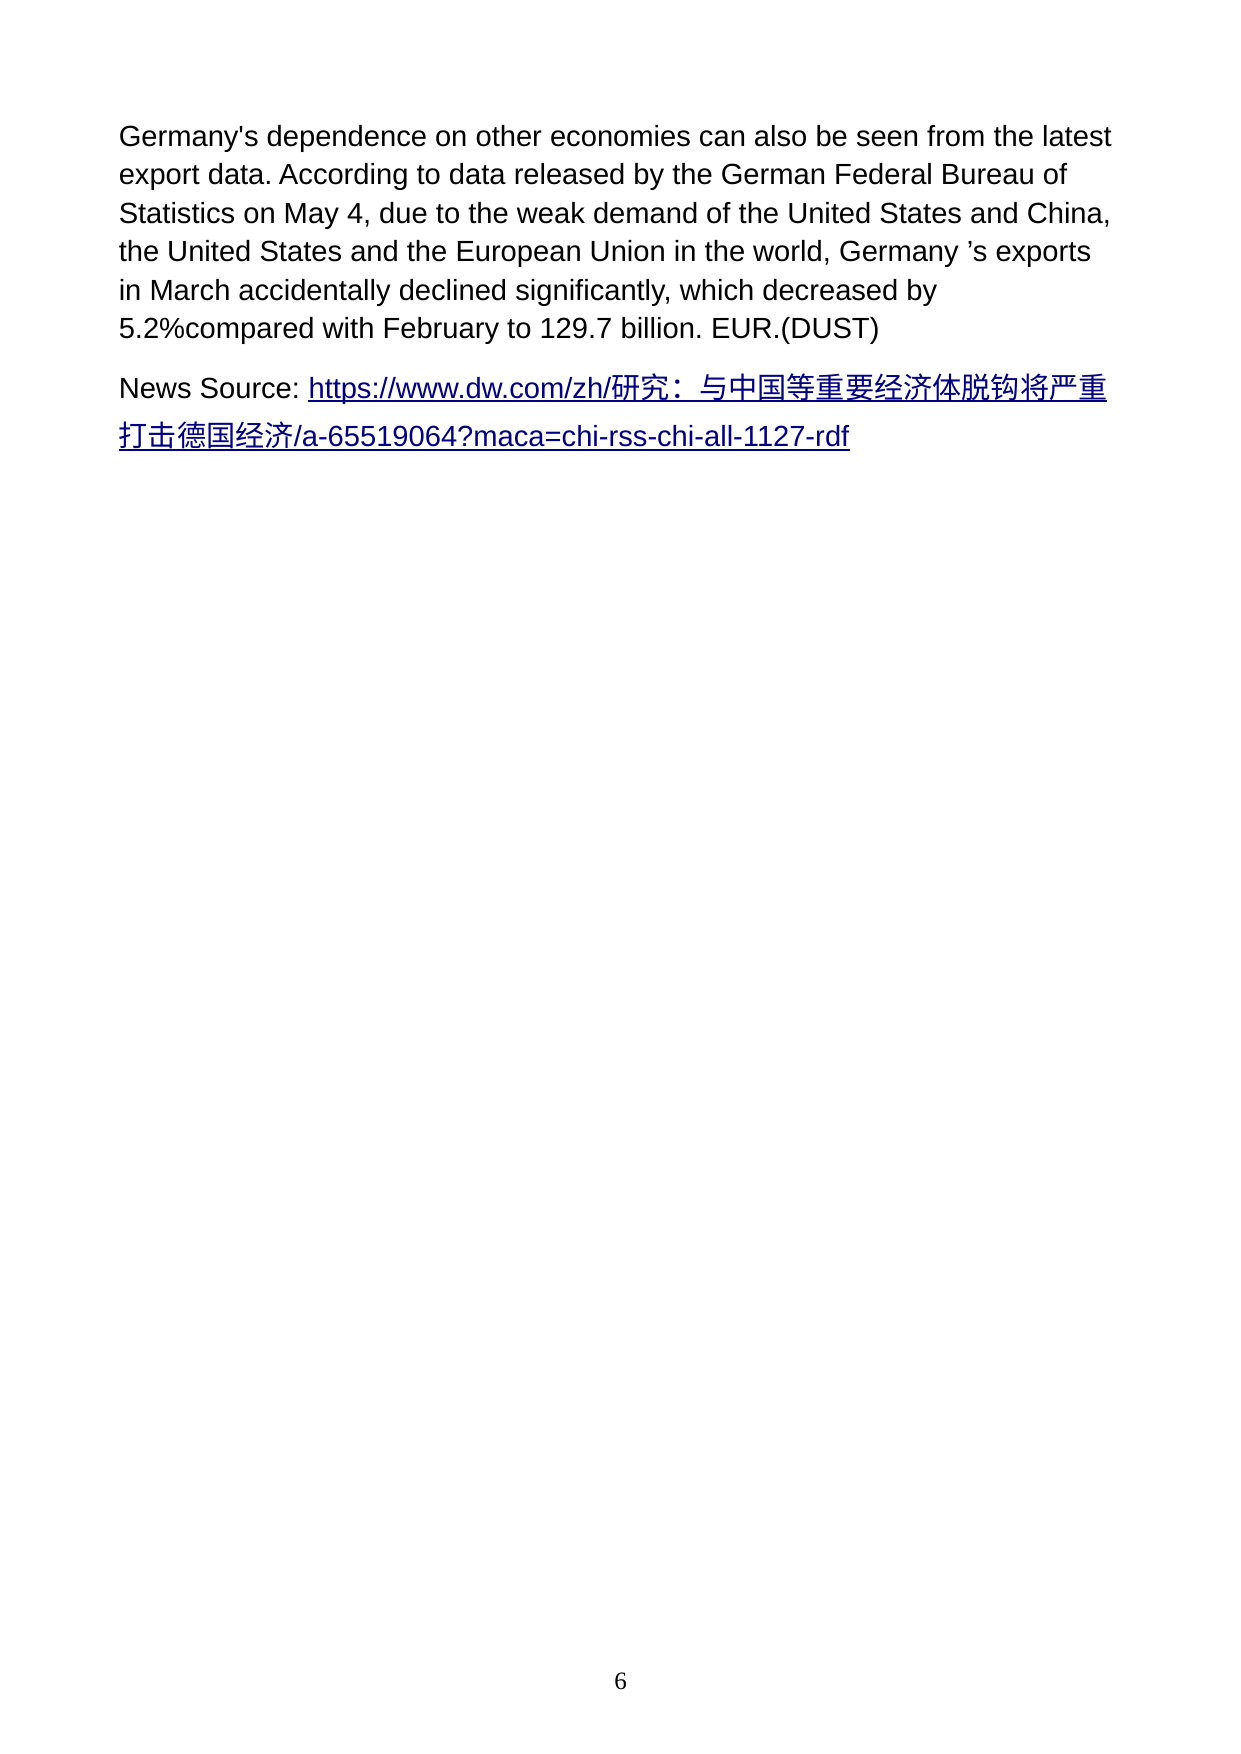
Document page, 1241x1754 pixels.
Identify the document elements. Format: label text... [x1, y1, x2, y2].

text News Source: https://www.dw.com/zh/研究：与中国等重要经济体脱钩将严重打击德国经济/a-65519064?maca=chi-rss-chi-all-1127-rdf [118, 364, 1122, 455]
text Germany's dependence on other economies can also be seen from the latest export data. According to data released by the German Federal Bureau of Statistics on May 4, due to the weak demand of the United States and China, the United States and the European Union in the world, Germany ’s exports in March accidentally declined significantly, which decreased by 5.2%compared with February to 129.7 billion. EUR.(DUST) [118, 118, 1122, 345]
